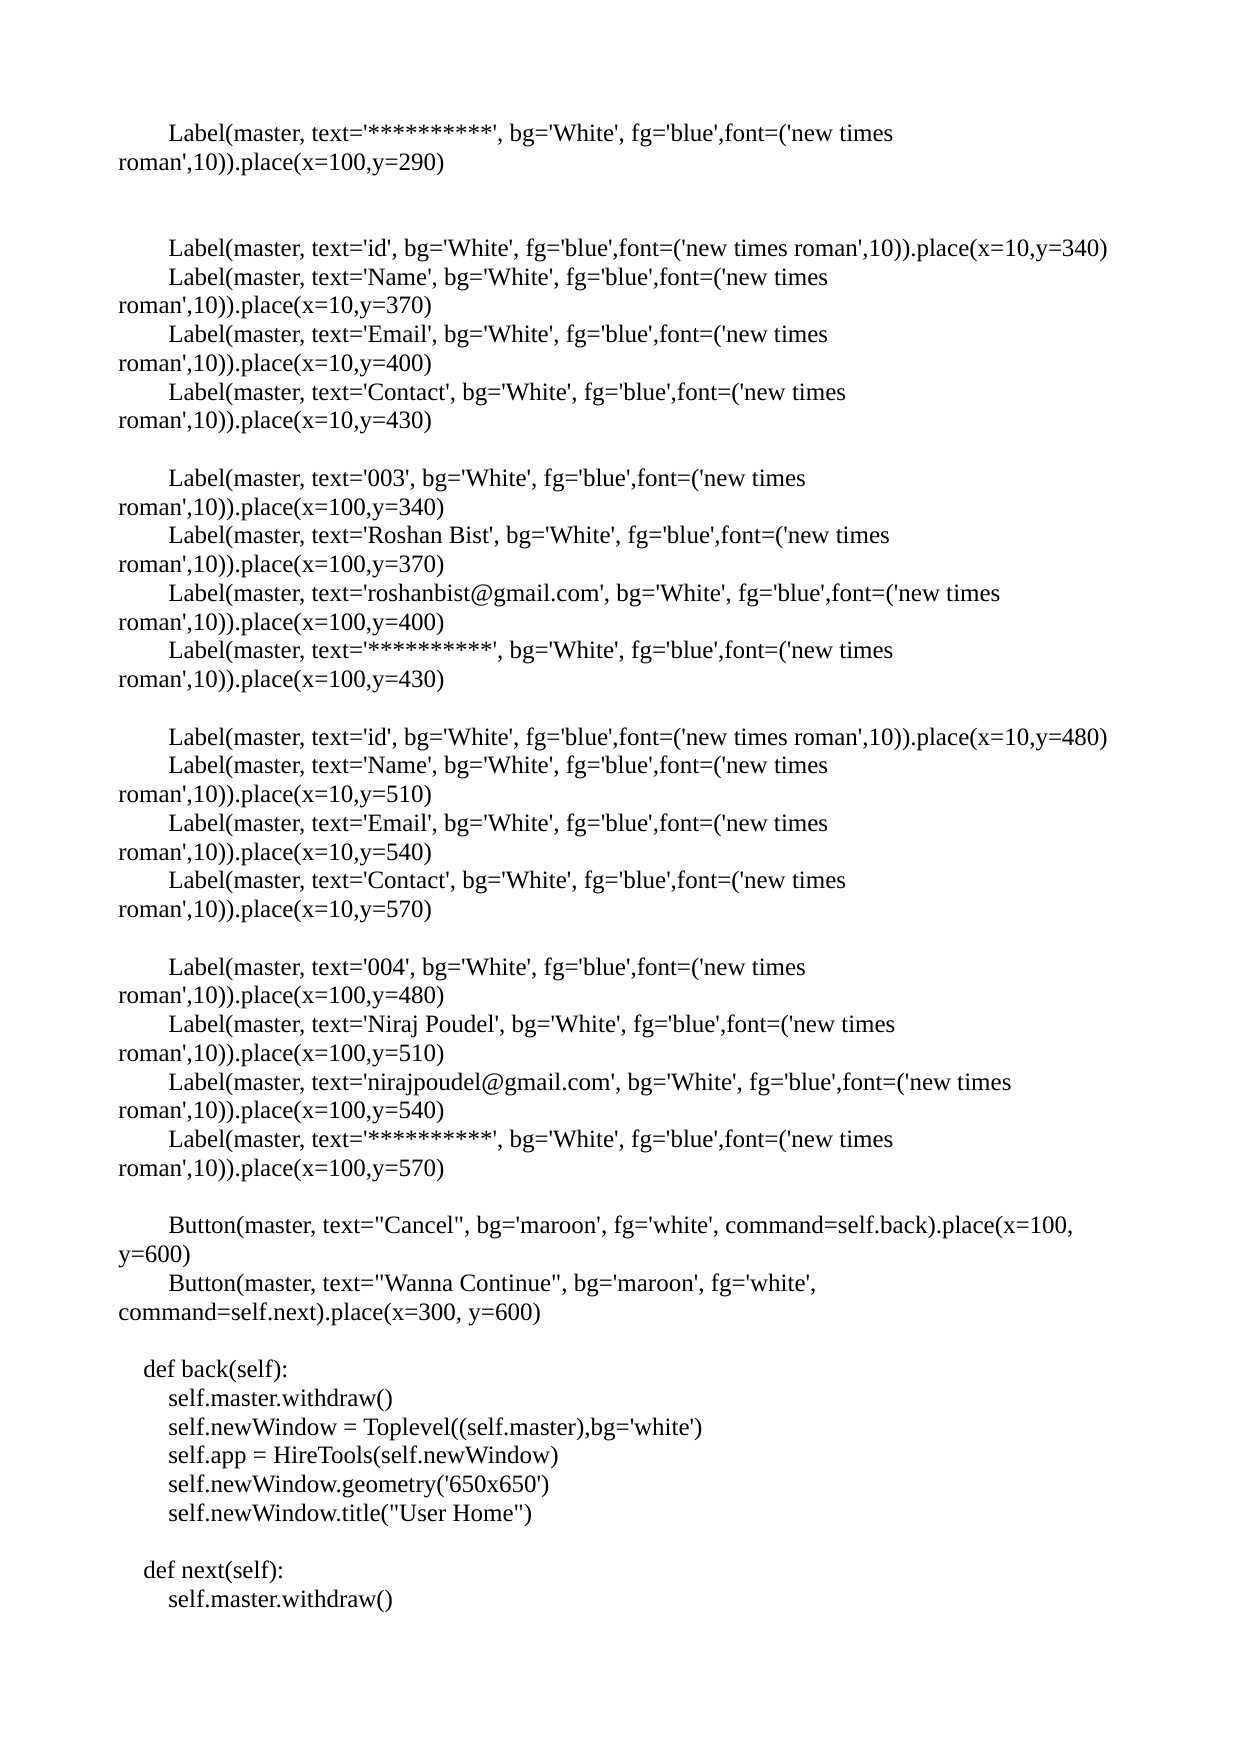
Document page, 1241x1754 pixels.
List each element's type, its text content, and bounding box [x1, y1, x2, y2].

text Label(master, text='Contact', bg='White', fg='blue',font=('new times roman',10)).place(x=10,y=570) [118, 866, 1122, 923]
text Label(master, text='nirajpoudel@gmail.com', bg='White', fg='blue',font=('new times roman',10)).place(x=100,y=540) [118, 1067, 1122, 1124]
text Label(master, text='roshanbist@gmail.com', bg='White', fg='blue',font=('new times roman',10)).place(x=100,y=400) [118, 578, 1122, 636]
text Label(master, text='Name', bg='White', fg='blue',font=('new times roman',10)).place(x=10,y=510) [118, 751, 1122, 808]
text Label(master, text='Email', bg='White', fg='blue',font=('new times roman',10)).place(x=10,y=400) [118, 319, 1122, 377]
text Label(master, text='Contact', bg='White', fg='blue',font=('new times roman',10)).place(x=10,y=430) [118, 377, 1122, 434]
text Label(master, text='id', bg='White', fg='blue',font=('new times roman',10)).place(x=10,y=480) [118, 722, 1122, 751]
text def back(self): [118, 1354, 1122, 1383]
text Label(master, text='**********', bg='White', fg='blue',font=('new times roman',10)).place(x=100,y=570) [118, 1124, 1122, 1182]
text Button(master, text="Cancel", bg='maroon', fg='white', command=self.back).place(x=100, y=600) [118, 1211, 1122, 1268]
text self.newWindow.title("User Home") [118, 1498, 1122, 1527]
text self.master.withdraw() [118, 1584, 1122, 1613]
text self.newWindow = Toplevel((self.master),bg='white') [118, 1412, 1122, 1441]
text Label(master, text='Email', bg='White', fg='blue',font=('new times roman',10)).place(x=10,y=540) [118, 808, 1122, 866]
text def next(self): [118, 1556, 1122, 1584]
text self.app = HireTools(self.newWindow) [118, 1441, 1122, 1469]
text self.newWindow.geometry('650x650') [118, 1469, 1122, 1498]
text Label(master, text='004', bg='White', fg='blue',font=('new times roman',10)).place(x=100,y=480) [118, 952, 1122, 1009]
text Button(master, text="Wanna Continue", bg='maroon', fg='white', command=self.next).place(x=300, y=600) [118, 1268, 1122, 1326]
text Label(master, text='Roshan Bist', bg='White', fg='blue',font=('new times roman',10)).place(x=100,y=370) [118, 521, 1122, 578]
text Label(master, text='Niraj Poudel', bg='White', fg='blue',font=('new times roman',10)).place(x=100,y=510) [118, 1009, 1122, 1067]
text Label(master, text='**********', bg='White', fg='blue',font=('new times roman',10)).place(x=100,y=430) [118, 636, 1122, 693]
text Label(master, text='**********', bg='White', fg='blue',font=('new times roman',10)).place(x=100,y=290) [118, 118, 1122, 176]
text Label(master, text='003', bg='White', fg='blue',font=('new times roman',10)).place(x=100,y=340) [118, 463, 1122, 521]
text Label(master, text='id', bg='White', fg='blue',font=('new times roman',10)).place(x=10,y=340) [118, 233, 1122, 262]
text self.master.withdraw() [118, 1383, 1122, 1412]
text Label(master, text='Name', bg='White', fg='blue',font=('new times roman',10)).place(x=10,y=370) [118, 262, 1122, 319]
